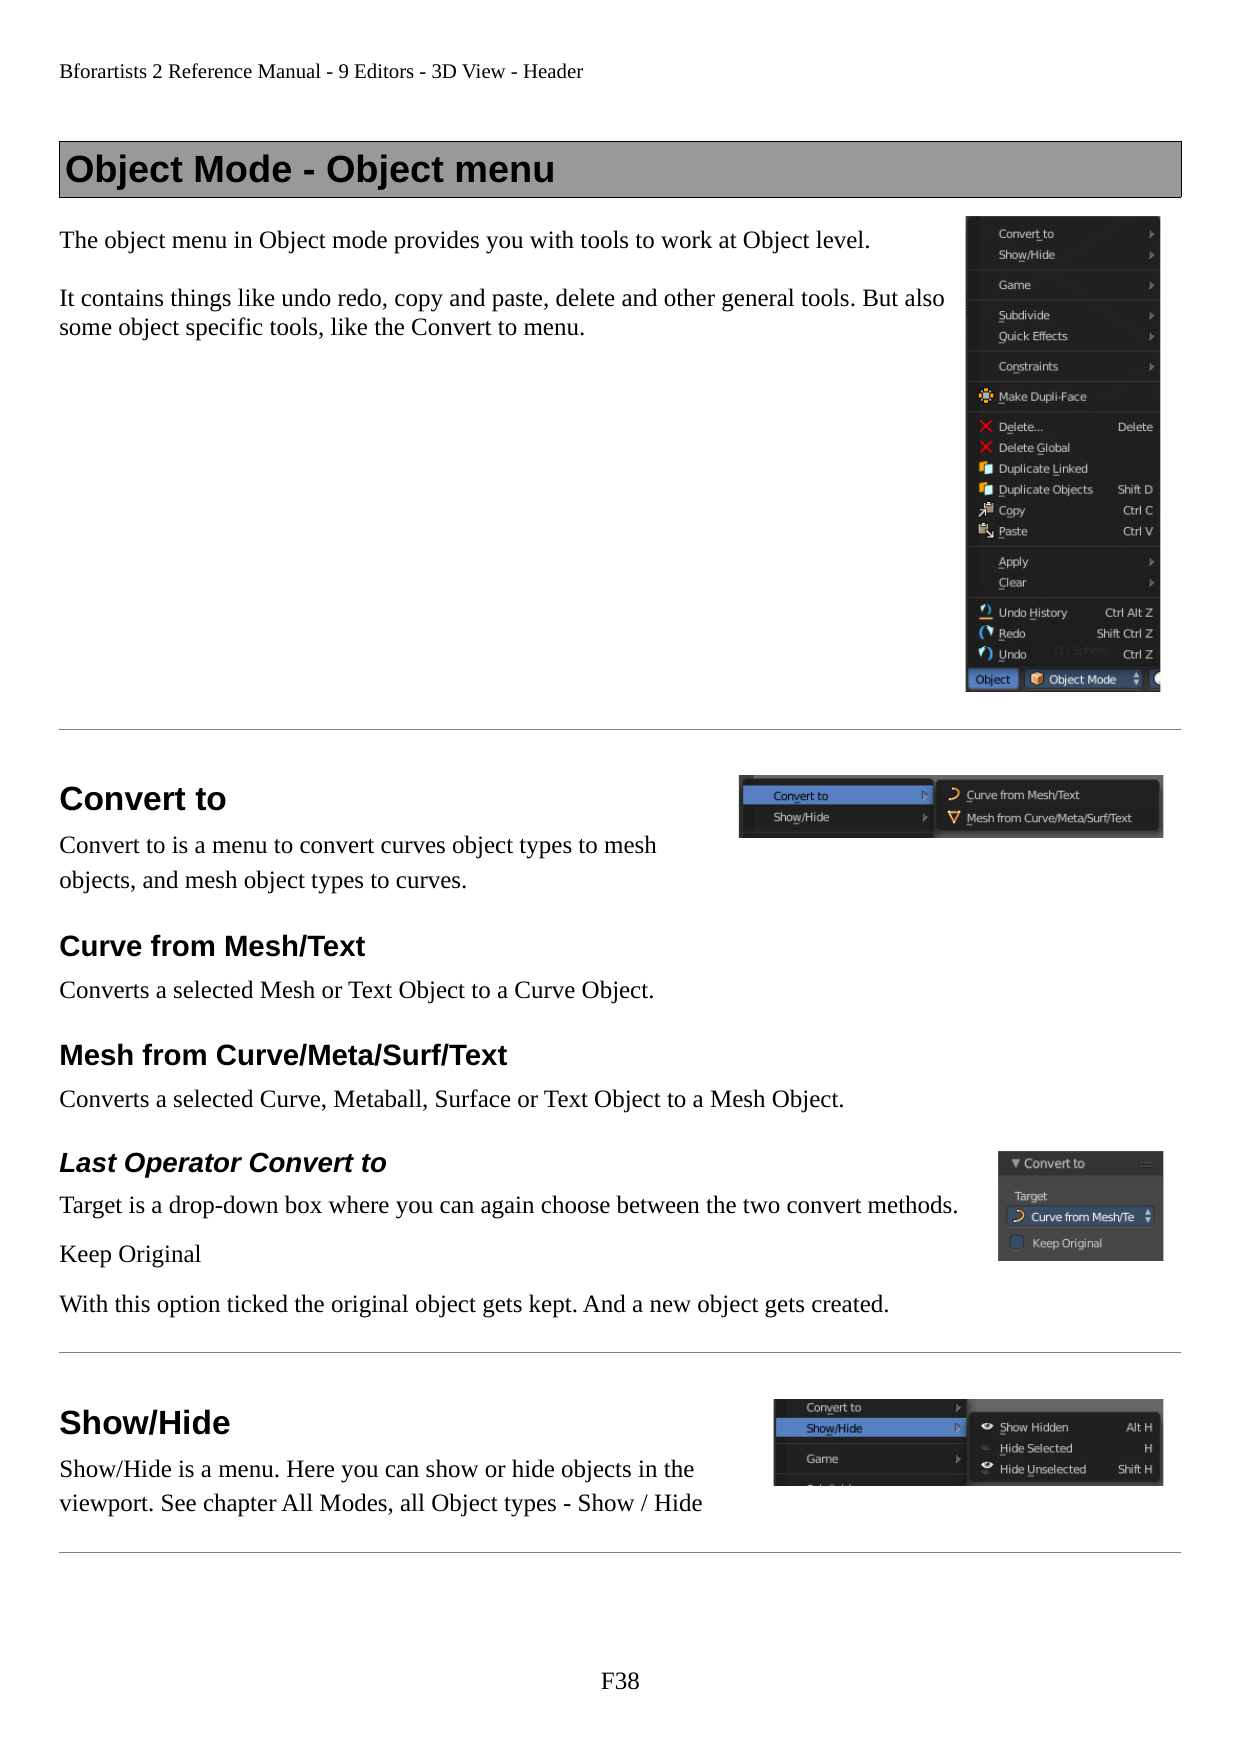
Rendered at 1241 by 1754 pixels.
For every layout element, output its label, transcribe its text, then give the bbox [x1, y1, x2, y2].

text Target is a drop-down box where you can again choose between the two convert methods. [59, 1191, 998, 1219]
text Converts a selected Curve, Metaball, Surface or Text Object to a Mesh Object. [59, 1084, 1181, 1113]
subtitle Curve from Mesh/Text [59, 928, 1181, 962]
picture [998, 1151, 1164, 1261]
text It contains things like undo redo, copy and paste, delete and other general tools. But also some object specific tools, like the Convert to menu. [59, 283, 965, 340]
text Keep Original [59, 1239, 1181, 1268]
text The object menu in Object mode provides you with tools to work at Object level. [59, 225, 965, 254]
picture [738, 775, 1164, 838]
subtitle Last Operator Convert to [59, 1146, 1181, 1178]
text Show/Hide is a menu. Here you can show or hide objects in the viewport. See chapter All Modes, all Object types - Show / Hide [59, 1454, 1181, 1517]
subtitle [1164, 779, 1181, 818]
picture [773, 1399, 1164, 1486]
text Convert to is a menu to convert curves object types to mesh objects, and mesh object types to curves. [59, 830, 1181, 893]
text With this option ticked the original object gets kept. And a new object gets created. [59, 1289, 1181, 1317]
subtitle Convert to [59, 779, 738, 818]
subtitle Mesh from Curve/Meta/Surf/Text [59, 1038, 1181, 1072]
picture [965, 216, 1161, 692]
subtitle Show/Hide [59, 1403, 773, 1441]
table_header Object Mode - Object menu [60, 142, 1181, 197]
subtitle [1164, 1403, 1181, 1441]
text Converts a selected Mesh or Text Object to a Curve Object. [59, 975, 1181, 1003]
